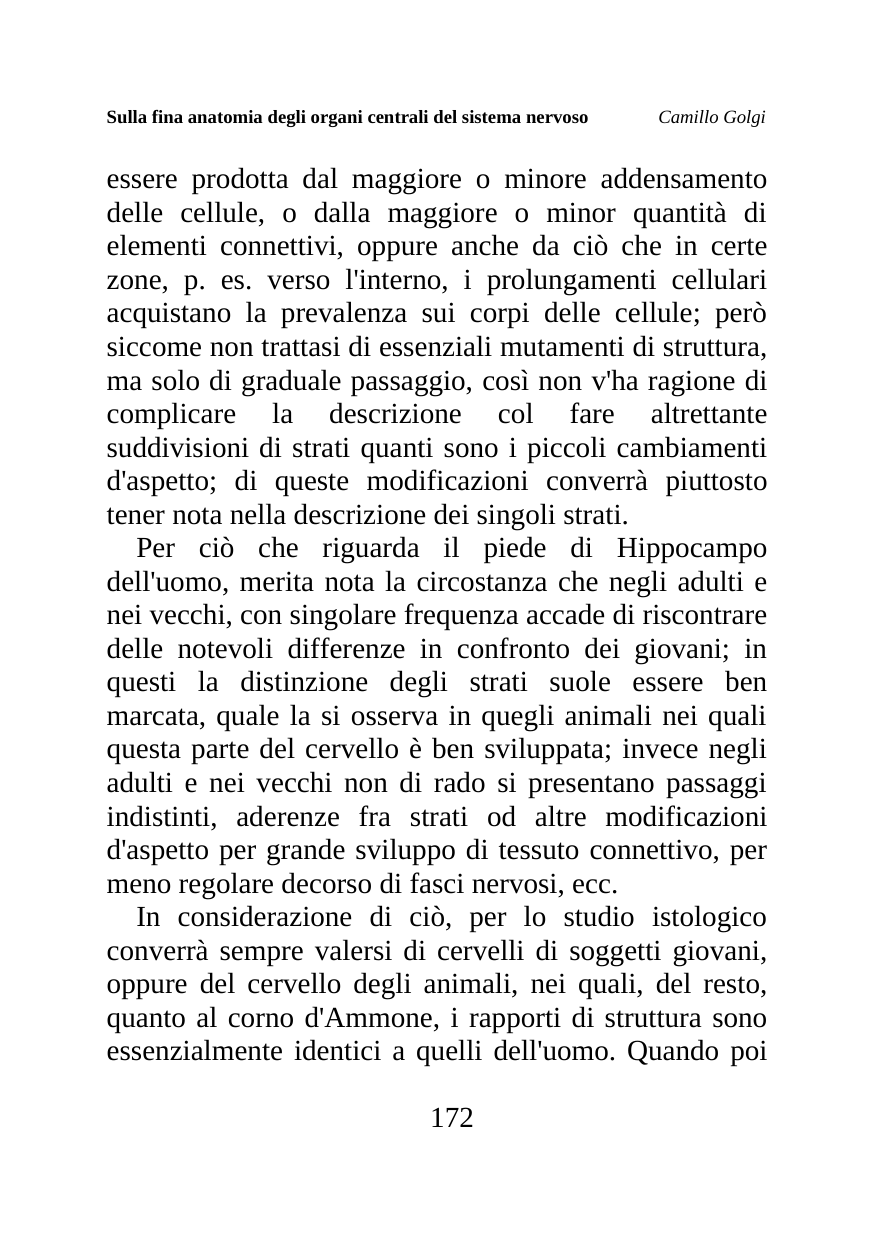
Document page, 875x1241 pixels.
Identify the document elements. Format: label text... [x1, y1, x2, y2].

text essere prodotta dal maggiore o minore addensamento delle cellule, o dalla maggiore o minor quantità di elementi connettivi, oppure anche da ciò che in certe zone, p. es. verso l'interno, i prolungamenti cellulari acquistano la prevalenza sui corpi delle cellule; però siccome non trattasi di essenziali mutamenti di struttura, ma solo di graduale passaggio, così non v'ha ragione di complicare la descrizione col fare altrettante suddivisioni di strati quanti sono i piccoli cambiamenti d'aspetto; di queste modificazioni converrà piuttosto tener nota nella descrizione dei singoli strati. [106, 161, 768, 530]
text Per ciò che riguarda il piede di Hippocampo dell'uomo, merita nota la circostanza che negli adulti e nei vecchi, con singolare frequenza accade di riscontrare delle notevoli differenze in confronto dei giovani; in questi la distinzione degli strati suole essere ben marcata, quale la si osserva in quegli animali nei quali questa parte del cervello è ben sviluppata; invece negli adulti e nei vecchi non di rado si presentano passaggi indistinti, aderenze fra strati od altre modificazioni d'aspetto per grande sviluppo di tessuto connettivo, per meno regolare decorso di fasci nervosi, ecc. [106, 530, 768, 899]
text In considerazione di ciò, per lo studio istologico converrà sempre valersi di cervelli di soggetti giovani, oppure del cervello degli animali, nei quali, del resto, quanto al corno d'Ammone, i rapporti di struttura sono essenzialmente identici a quelli dell'uomo. Quando poi [106, 899, 768, 1067]
